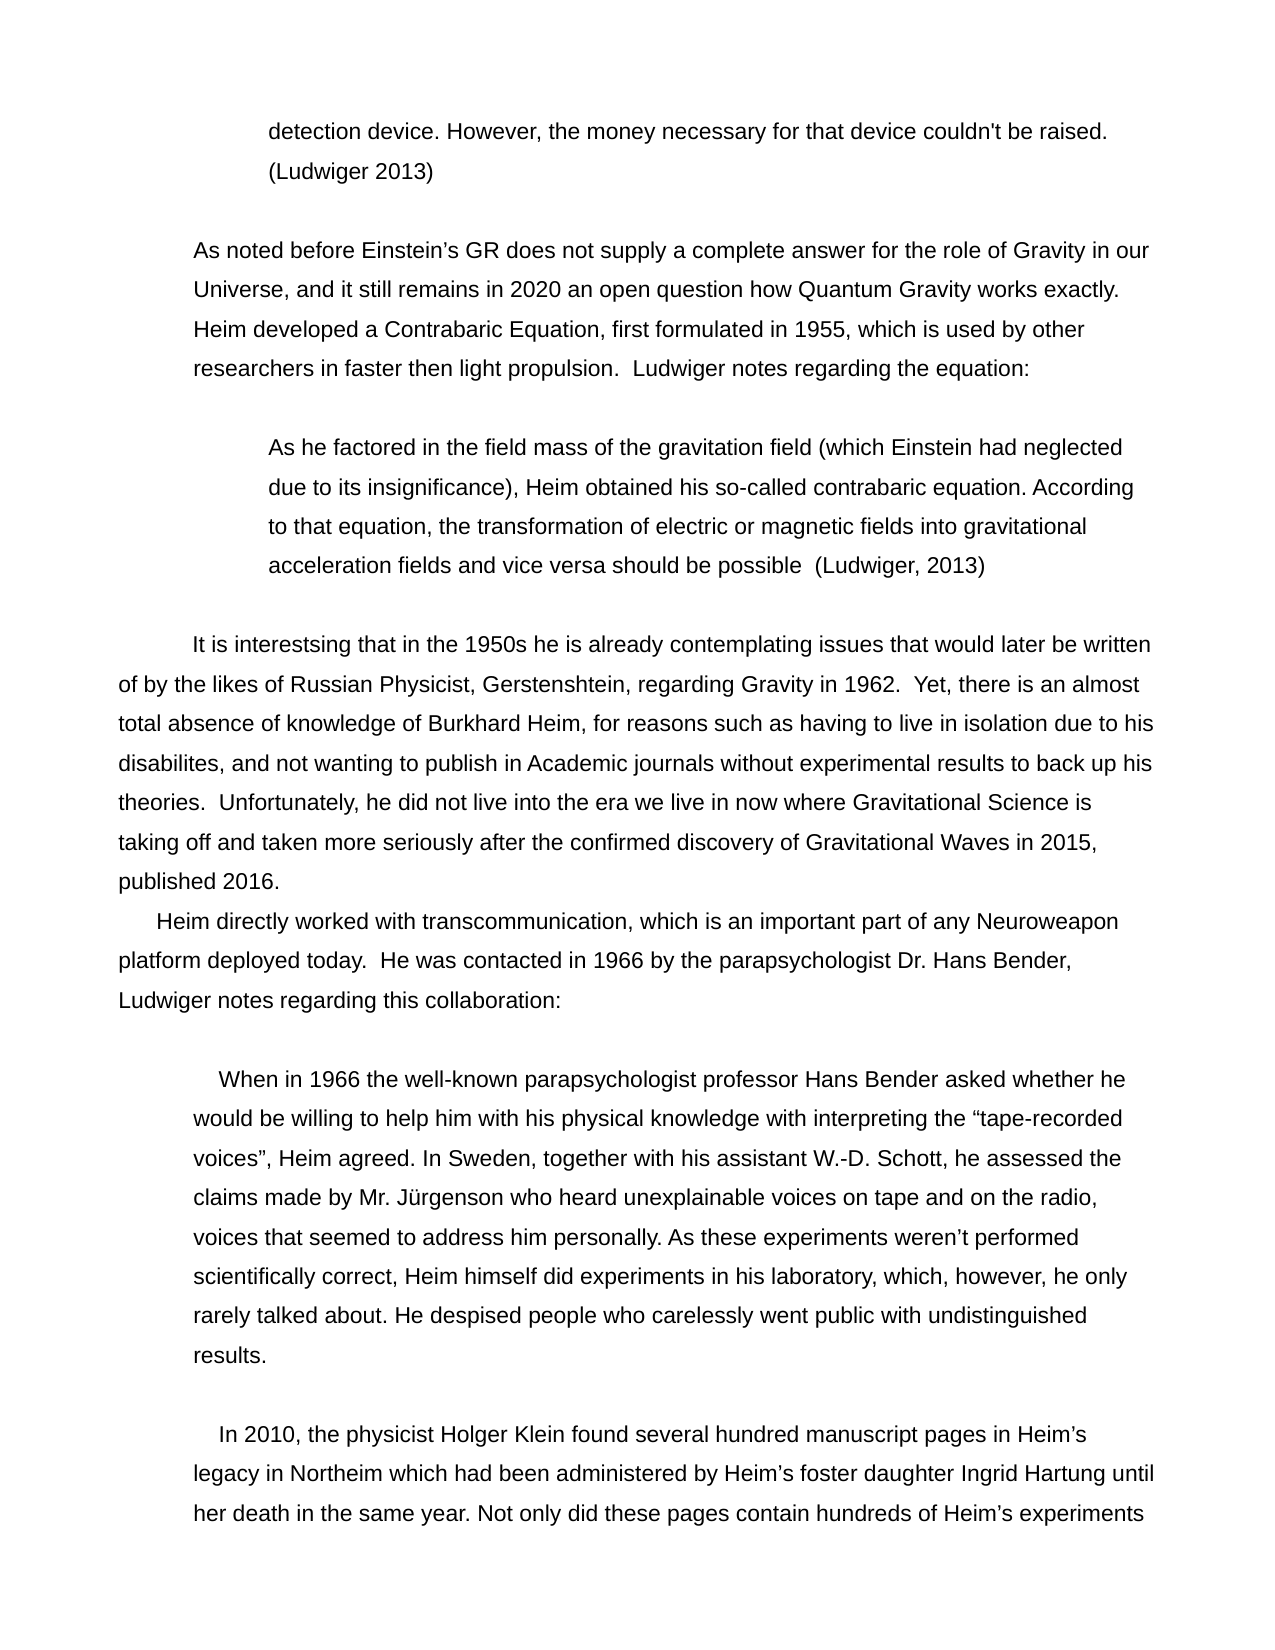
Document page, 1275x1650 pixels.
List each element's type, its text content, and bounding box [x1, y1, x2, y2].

text detection device. However, the money necessary for that device couldn't be raised. (Ludwiger 2013) [268, 118, 1157, 184]
text When in 1966 the well-known parapsychologist professor Hans Bender asked whether he would be willing to help him with his physical knowledge with interpreting the “tape-recorded voices”, Heim agreed. In Sweden, together with his assistant W.-D. Schott, he assessed the claims made by Mr. Jürgenson who heard unexplainable voices on tape and on the radio, voices that seemed to address him personally. As these experiments weren’t performed scientifically correct, Heim himself did experiments in his laboratory, which, however, he only rarely talked about. He despised people who carelessly went public with undistinguished results. [193, 1066, 1157, 1368]
text As noted before Einstein’s GR does not supply a complete answer for the role of Gravity in our Universe, and it still remains in 2020 an open question how Quantum Gravity works exactly. Heim developed a Contrabaric Equation, first formulated in 1955, which is used by other researchers in faster then light propulsion. Ludwiger notes regarding the equation: [193, 237, 1157, 381]
text It is interestsing that in the 1950s he is already contemplating issues that would later be written of by the likes of Russian Physicist, Gerstenshtein, regarding Gravity in 1962. Yet, there is an almost total absence of knowledge of Burkhard Heim, for reasons such as having to live in isolation due to his disabilites, and not wanting to publish in Academic journals without experimental results to back up his theories. Unfortunately, he did not live into the era we live in now where Gravitational Science is taking off and taken more seriously after the confirmed discovery of Gravitational Waves in 2015, published 2016. [118, 631, 1157, 894]
text Heim directly worked with transcommunication, which is an important part of any Neuroweapon platform deployed today. He was contacted in 1966 by the parapsychologist Dr. Hans Bender, Ludwiger notes regarding this collaboration: [118, 908, 1157, 1013]
text As he factored in the field mass of the gravitation field (which Einstein had neglected due to its insignificance), Heim obtained his so-called contrabaric equation. According to that equation, the transformation of electric or magnetic fields into gravitational acceleration fields and vice versa should be possible (Ludwiger, 2013) [268, 434, 1157, 579]
text In 2010, the physicist Holger Klein found several hundred manuscript pages in Heim’s legacy in Northeim which had been administered by Heim’s foster daughter Ingrid Hartung until her death in the same year. Not only did these pages contain hundreds of Heim’s experiments [193, 1381, 1157, 1526]
